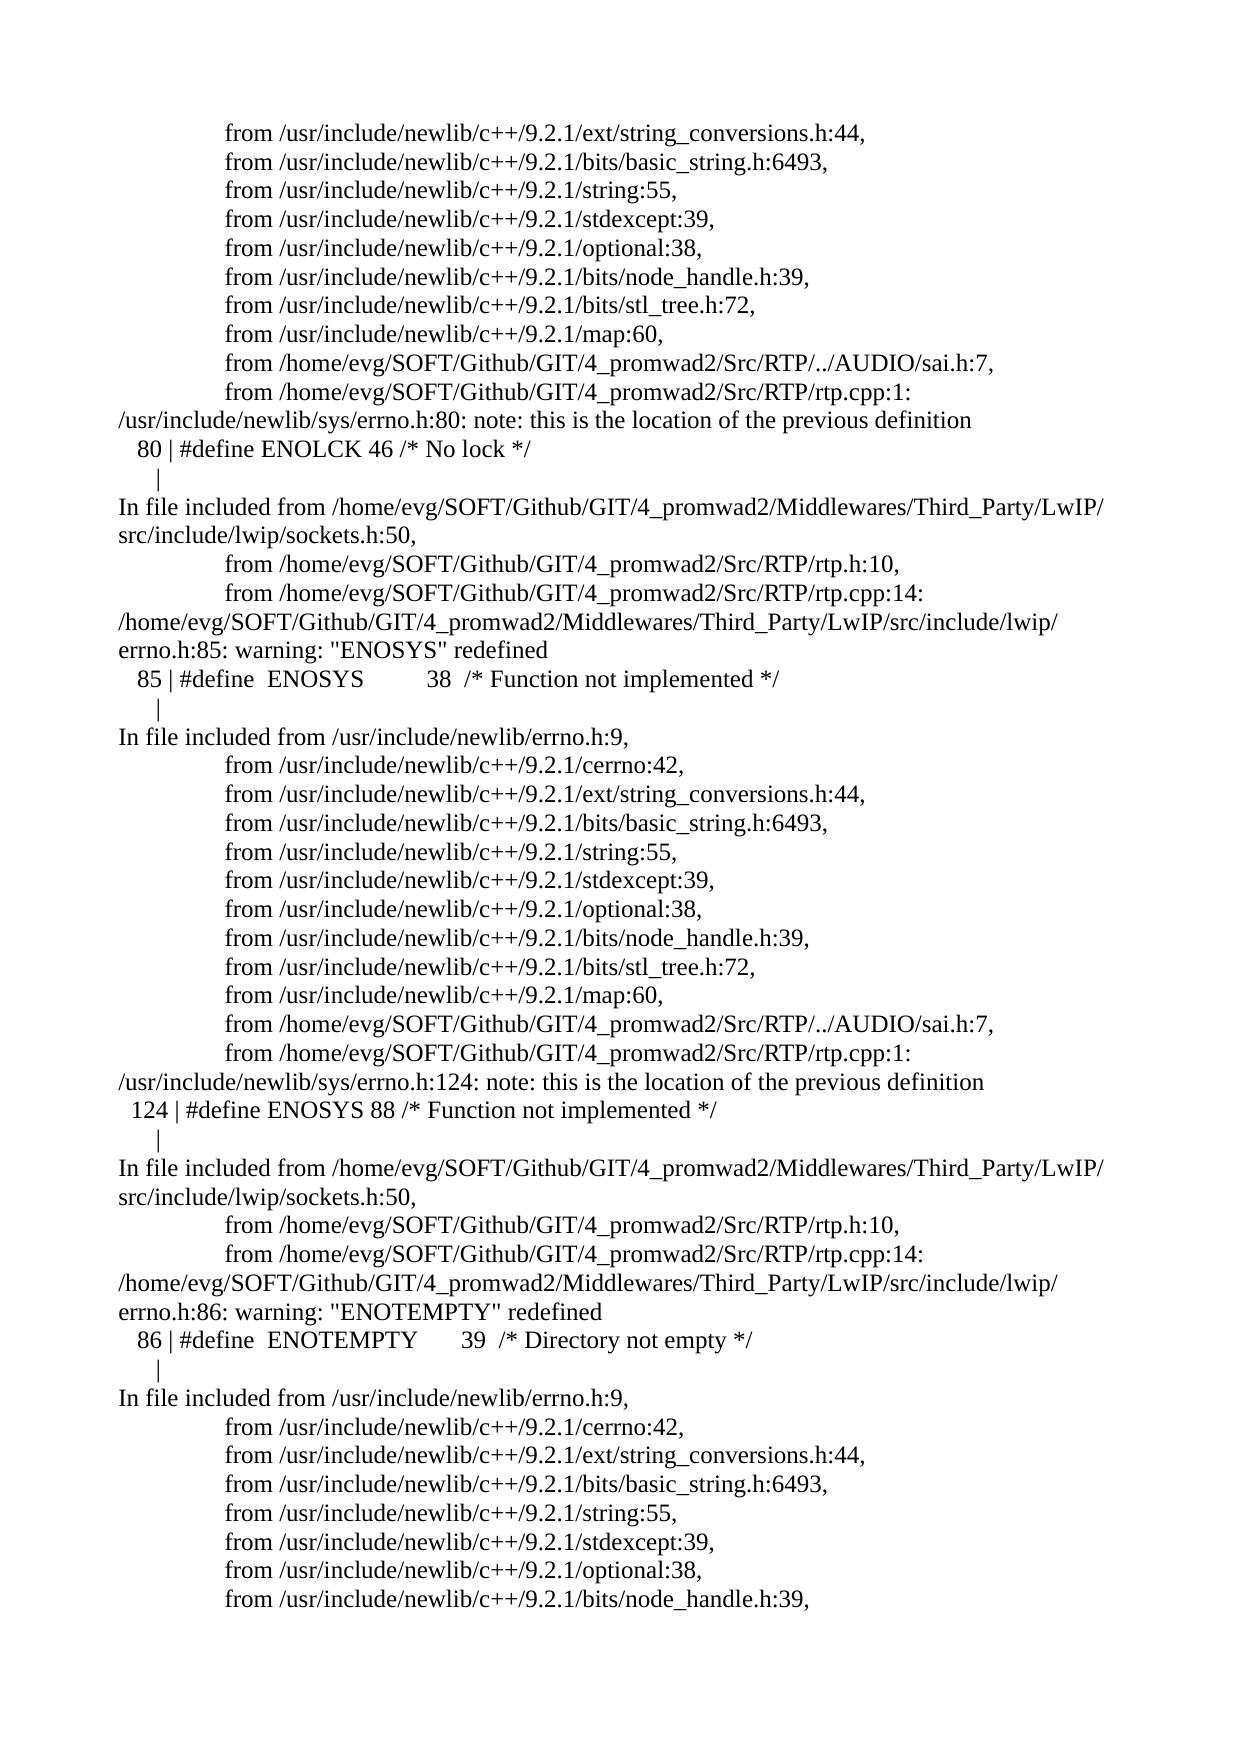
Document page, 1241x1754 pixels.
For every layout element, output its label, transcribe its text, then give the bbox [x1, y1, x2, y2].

text In file included from /home/evg/SOFT/Github/GIT/4_promwad2/Middlewares/Third_Party/LwIP/src/include/lwip/sockets.h:50, [118, 492, 1122, 549]
text from /home/evg/SOFT/Github/GIT/4_promwad2/Src/RTP/rtp.cpp:14: [118, 1239, 1122, 1268]
text from /usr/include/newlib/c++/9.2.1/bits/basic_string.h:6493, [118, 147, 1122, 176]
text from /home/evg/SOFT/Github/GIT/4_promwad2/Src/RTP/../AUDIO/sai.h:7, [118, 1009, 1122, 1038]
text from /usr/include/newlib/c++/9.2.1/bits/stl_tree.h:72, [118, 952, 1122, 981]
text from /home/evg/SOFT/Github/GIT/4_promwad2/Src/RTP/rtp.h:10, [118, 1211, 1122, 1239]
text from /usr/include/newlib/c++/9.2.1/bits/basic_string.h:6493, [118, 808, 1122, 837]
text from /usr/include/newlib/c++/9.2.1/bits/basic_string.h:6493, [118, 1469, 1122, 1498]
text from /usr/include/newlib/c++/9.2.1/stdexcept:39, [118, 866, 1122, 894]
text /usr/include/newlib/sys/errno.h:80: note: this is the location of the previous definition [118, 406, 1122, 434]
text from /home/evg/SOFT/Github/GIT/4_promwad2/Src/RTP/rtp.cpp:1: [118, 377, 1122, 406]
text from /home/evg/SOFT/Github/GIT/4_promwad2/Src/RTP/rtp.h:10, [118, 549, 1122, 578]
text from /usr/include/newlib/c++/9.2.1/ext/string_conversions.h:44, [118, 1441, 1122, 1469]
text from /usr/include/newlib/c++/9.2.1/map:60, [118, 319, 1122, 348]
text from /home/evg/SOFT/Github/GIT/4_promwad2/Src/RTP/rtp.cpp:14: [118, 578, 1122, 607]
text from /usr/include/newlib/c++/9.2.1/bits/node_handle.h:39, [118, 262, 1122, 291]
text from /usr/include/newlib/c++/9.2.1/string:55, [118, 837, 1122, 866]
text from /home/evg/SOFT/Github/GIT/4_promwad2/Src/RTP/rtp.cpp:1: [118, 1038, 1122, 1067]
text from /usr/include/newlib/c++/9.2.1/ext/string_conversions.h:44, [118, 779, 1122, 808]
text from /usr/include/newlib/c++/9.2.1/ext/string_conversions.h:44, [118, 118, 1122, 147]
text 124 | #define ENOSYS 88 /* Function not implemented */ [118, 1096, 1122, 1124]
text 85 | #define ENOSYS 38 /* Function not implemented */ [118, 664, 1122, 693]
text | [118, 1124, 1122, 1153]
text from /usr/include/newlib/c++/9.2.1/bits/node_handle.h:39, [118, 923, 1122, 952]
text from /usr/include/newlib/c++/9.2.1/optional:38, [118, 894, 1122, 923]
text from /usr/include/newlib/c++/9.2.1/cerrno:42, [118, 751, 1122, 779]
text | [118, 463, 1122, 492]
text from /usr/include/newlib/c++/9.2.1/map:60, [118, 981, 1122, 1009]
text /home/evg/SOFT/Github/GIT/4_promwad2/Middlewares/Third_Party/LwIP/src/include/lwip/errno.h:85: warning: "ENOSYS" redefined [118, 607, 1122, 664]
text /home/evg/SOFT/Github/GIT/4_promwad2/Middlewares/Third_Party/LwIP/src/include/lwip/errno.h:86: warning: "ENOTEMPTY" redefined [118, 1268, 1122, 1326]
text /usr/include/newlib/sys/errno.h:124: note: this is the location of the previous definition [118, 1067, 1122, 1096]
text 86 | #define ENOTEMPTY 39 /* Directory not empty */ [118, 1326, 1122, 1354]
text from /usr/include/newlib/c++/9.2.1/optional:38, [118, 1556, 1122, 1584]
text from /usr/include/newlib/c++/9.2.1/optional:38, [118, 233, 1122, 262]
text | [118, 693, 1122, 722]
text from /usr/include/newlib/c++/9.2.1/stdexcept:39, [118, 1527, 1122, 1556]
text from /usr/include/newlib/c++/9.2.1/cerrno:42, [118, 1412, 1122, 1441]
text 80 | #define ENOLCK 46 /* No lock */ [118, 434, 1122, 463]
text In file included from /usr/include/newlib/errno.h:9, [118, 722, 1122, 751]
text In file included from /home/evg/SOFT/Github/GIT/4_promwad2/Middlewares/Third_Party/LwIP/src/include/lwip/sockets.h:50, [118, 1153, 1122, 1211]
text In file included from /usr/include/newlib/errno.h:9, [118, 1383, 1122, 1412]
text from /home/evg/SOFT/Github/GIT/4_promwad2/Src/RTP/../AUDIO/sai.h:7, [118, 348, 1122, 377]
text from /usr/include/newlib/c++/9.2.1/bits/node_handle.h:39, [118, 1584, 1122, 1613]
text | [118, 1354, 1122, 1383]
text from /usr/include/newlib/c++/9.2.1/stdexcept:39, [118, 204, 1122, 233]
text from /usr/include/newlib/c++/9.2.1/bits/stl_tree.h:72, [118, 291, 1122, 319]
text from /usr/include/newlib/c++/9.2.1/string:55, [118, 176, 1122, 204]
text from /usr/include/newlib/c++/9.2.1/string:55, [118, 1498, 1122, 1527]
